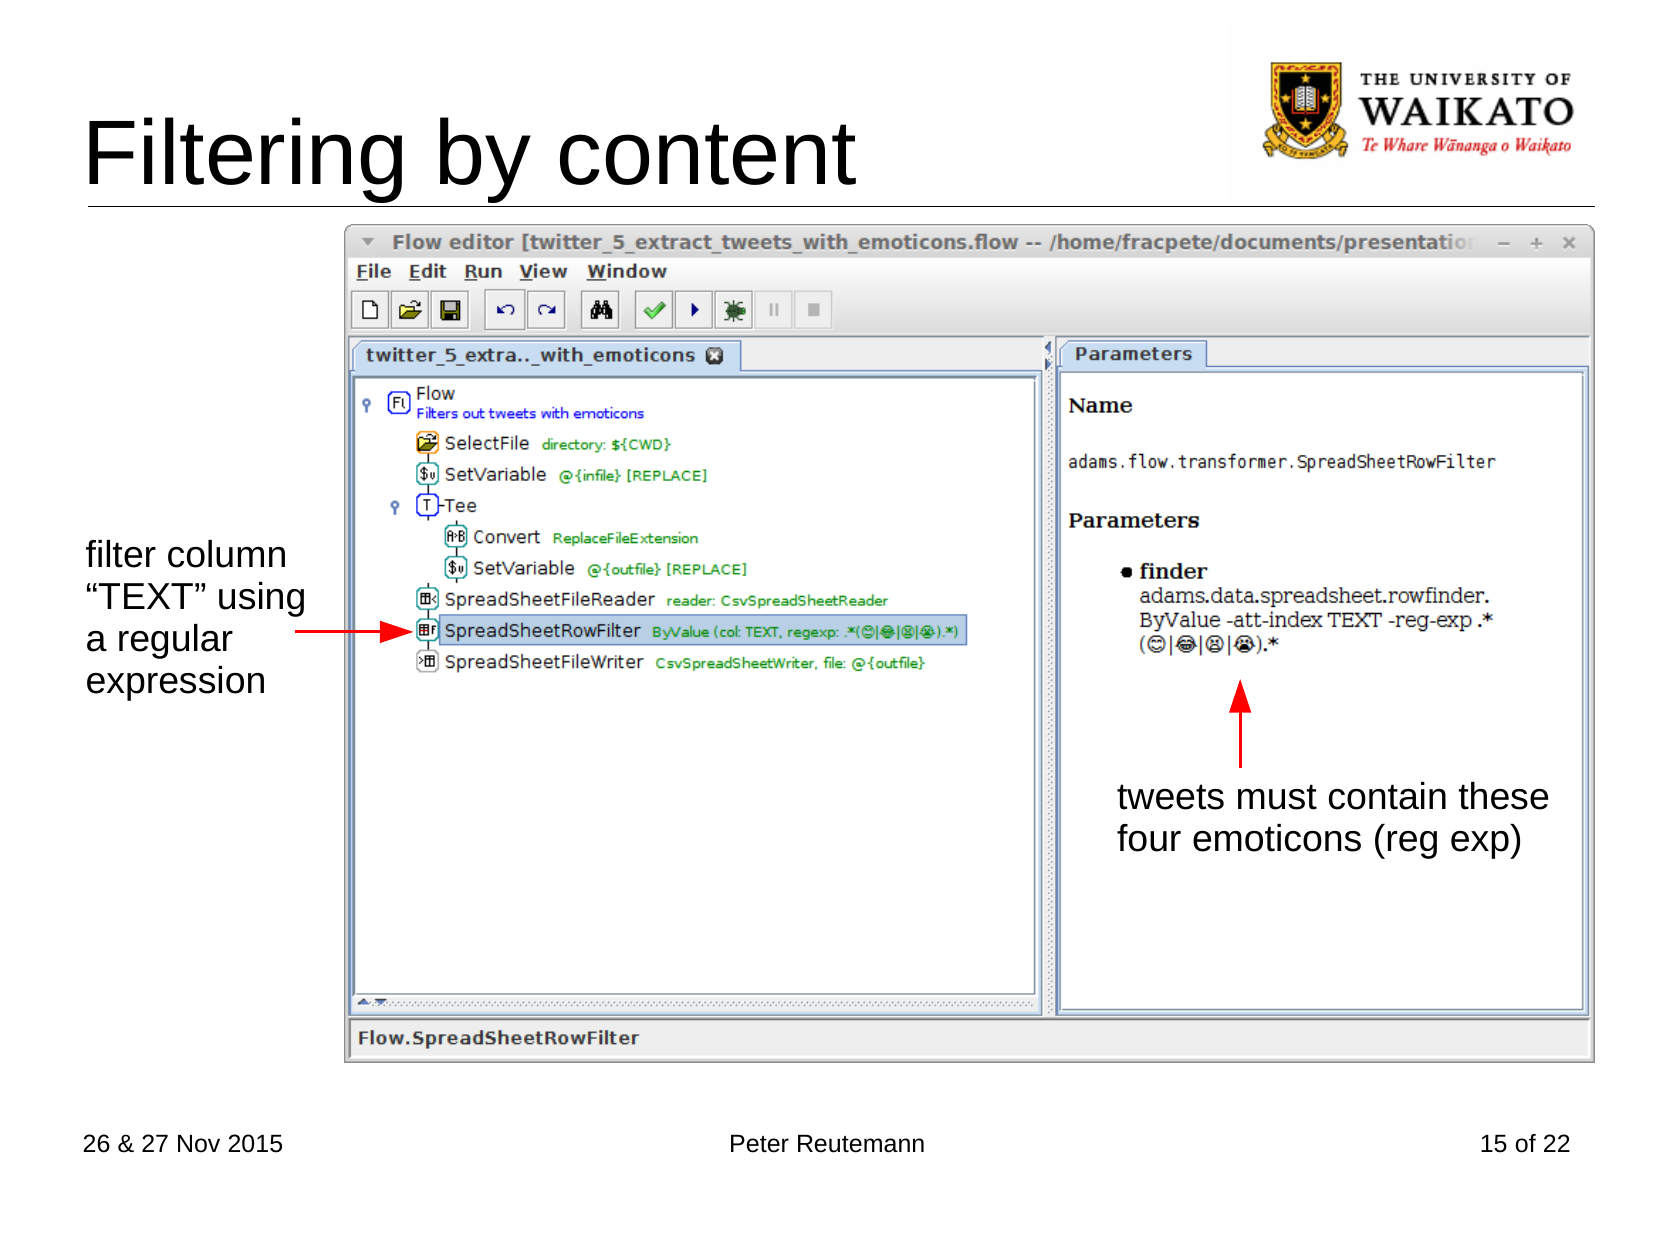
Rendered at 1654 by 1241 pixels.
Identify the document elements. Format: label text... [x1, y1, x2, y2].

text_box filter column “TEXT” using a regular expression [70, 525, 322, 709]
text_box tweets must contain these four emoticons (reg exp) [1102, 767, 1565, 867]
title Filtering by content [82, 49, 1571, 257]
picture [344, 224, 1595, 1063]
picture [1228, 24, 1619, 201]
